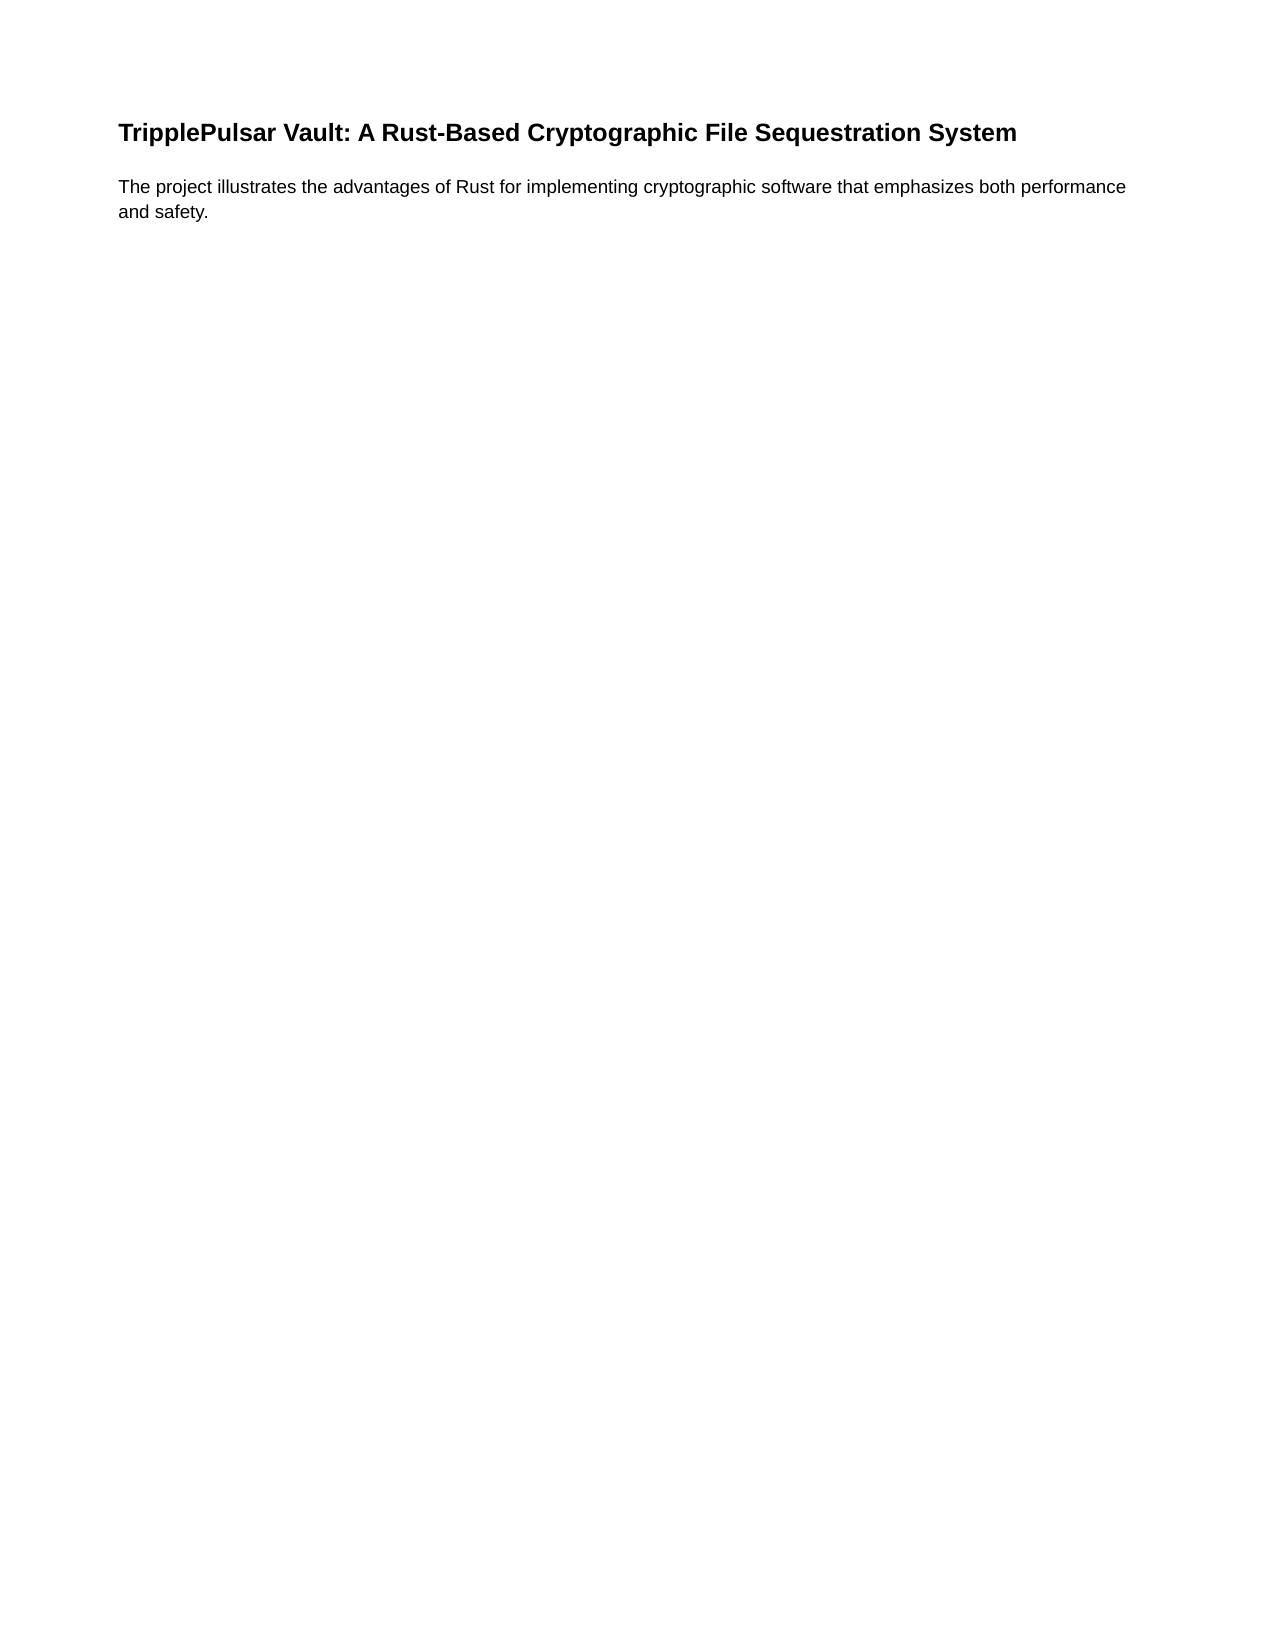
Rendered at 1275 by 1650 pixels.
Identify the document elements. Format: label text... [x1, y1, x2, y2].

text The project illustrates the advantages of Rust for implementing cryptographic software that emphasizes both performance and safety. [118, 176, 1157, 223]
